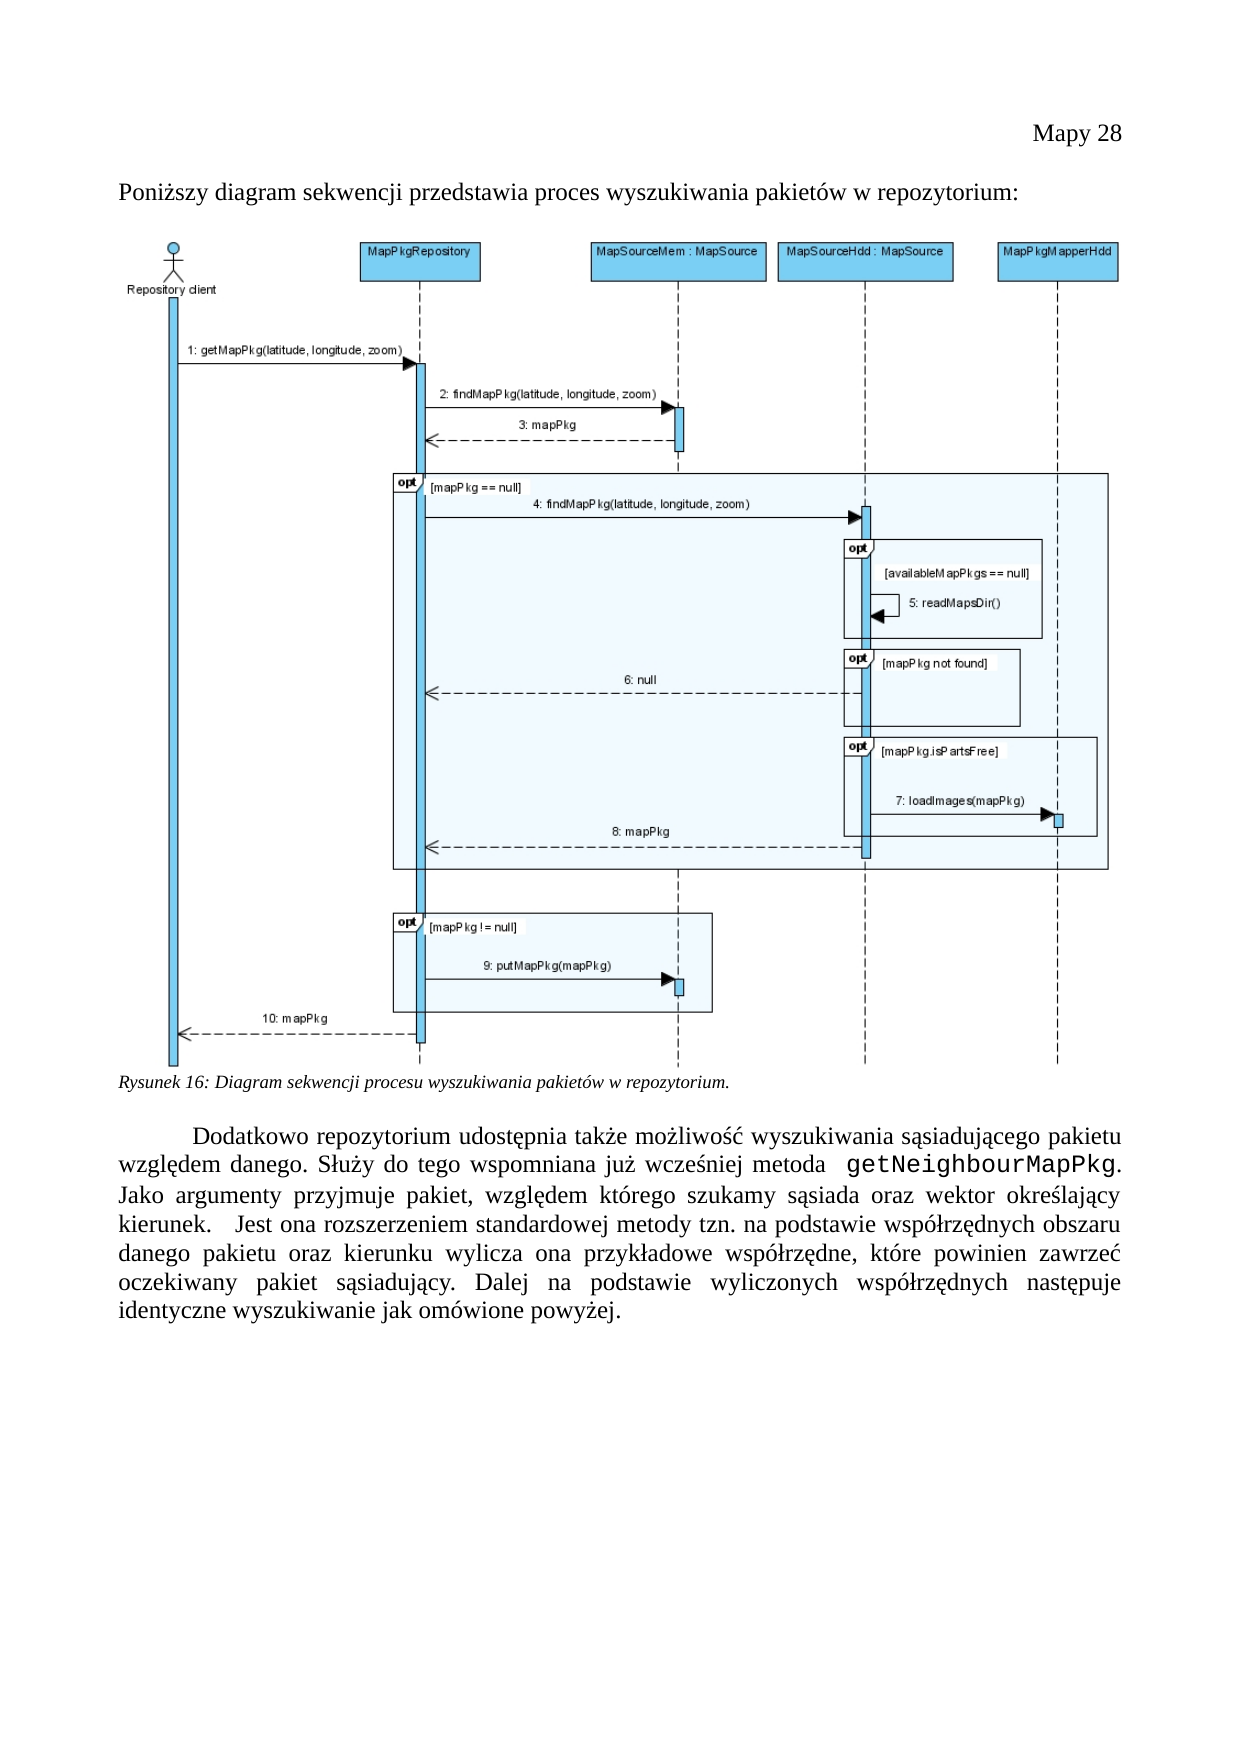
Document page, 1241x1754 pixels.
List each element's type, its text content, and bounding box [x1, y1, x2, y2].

text Rysunek 16: Diagram sekwencji procesu wyszukiwania pakietów w repozytorium. [118, 1071, 1122, 1092]
text Poniższy diagram sekwencji przedstawia proces wyszukiwania pakietów w repozytorium: [118, 177, 1122, 206]
picture [118, 240, 1123, 1071]
text Dodatkowo repozytorium udostępnia także możliwość wyszukiwania sąsiadującego pakietu względem danego. Służy do tego wspomniana już wcześniej metoda getNeighbourMapPkg. Jako argumenty przyjmuje pakiet, względem którego szukamy sąsiada oraz wektor określający kierunek. Jest ona rozszerzeniem standardowej metody tzn. na podstawie współrzędnych obszaru danego pakietu oraz kierunku wylicza ona przykładowe współrzędne, które powinien zawrzeć oczekiwany pakiet sąsiadujący. Dalej na podstawie wyliczonych współrzędnych następuje identyczne wyszukiwanie jak omówione powyżej. [118, 1121, 1122, 1324]
text [118, 228, 1122, 240]
